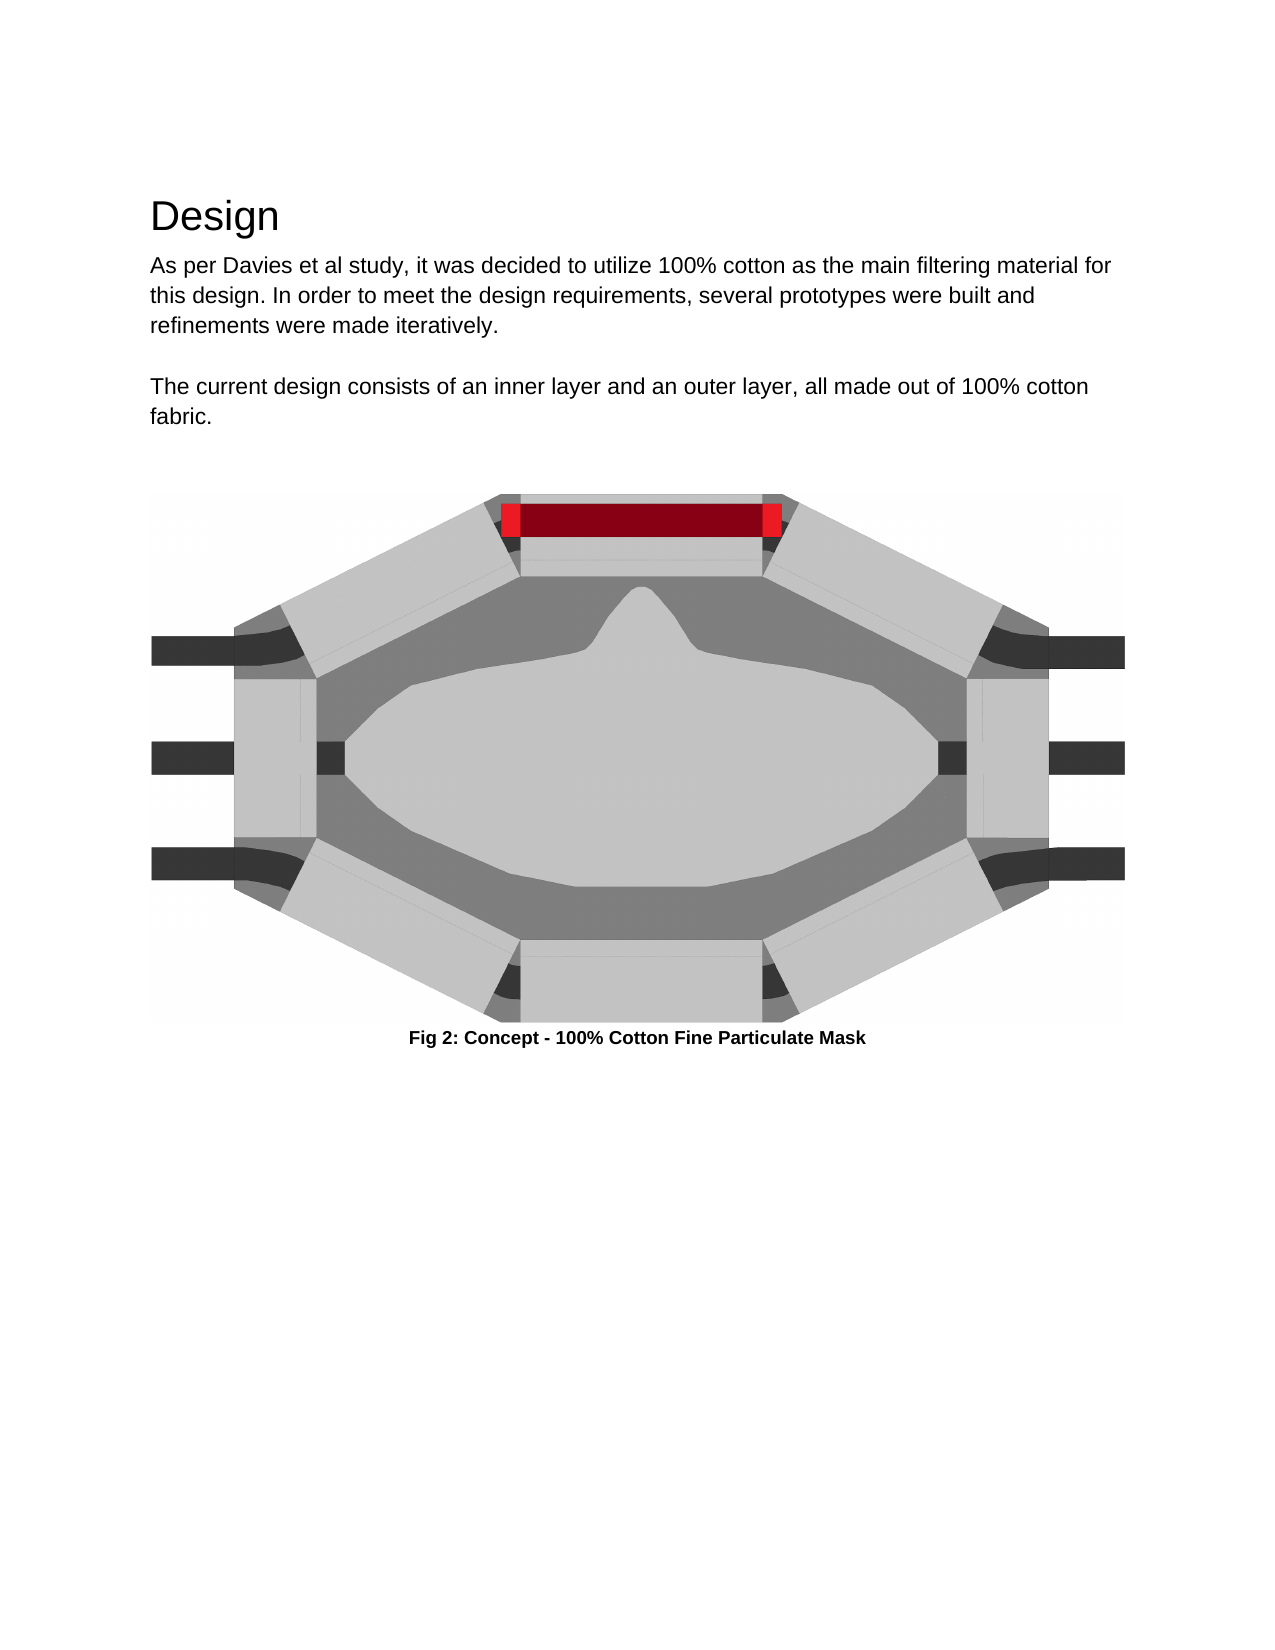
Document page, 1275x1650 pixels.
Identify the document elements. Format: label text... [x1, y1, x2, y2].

text Fig 2: Concept - 100% Cotton Fine Particulate Mask [150, 1027, 1125, 1048]
text As per Davies et al study, it was decided to utilize 100% cotton as the main filtering material for this design. In order to meet the design requirements, several prototypes were built and refinements were made iteratively. [150, 252, 1125, 339]
text The current design consists of an inner layer and an outer layer, all made out of 100% cotton fabric. [150, 373, 1125, 429]
subtitle Design [150, 192, 1125, 239]
